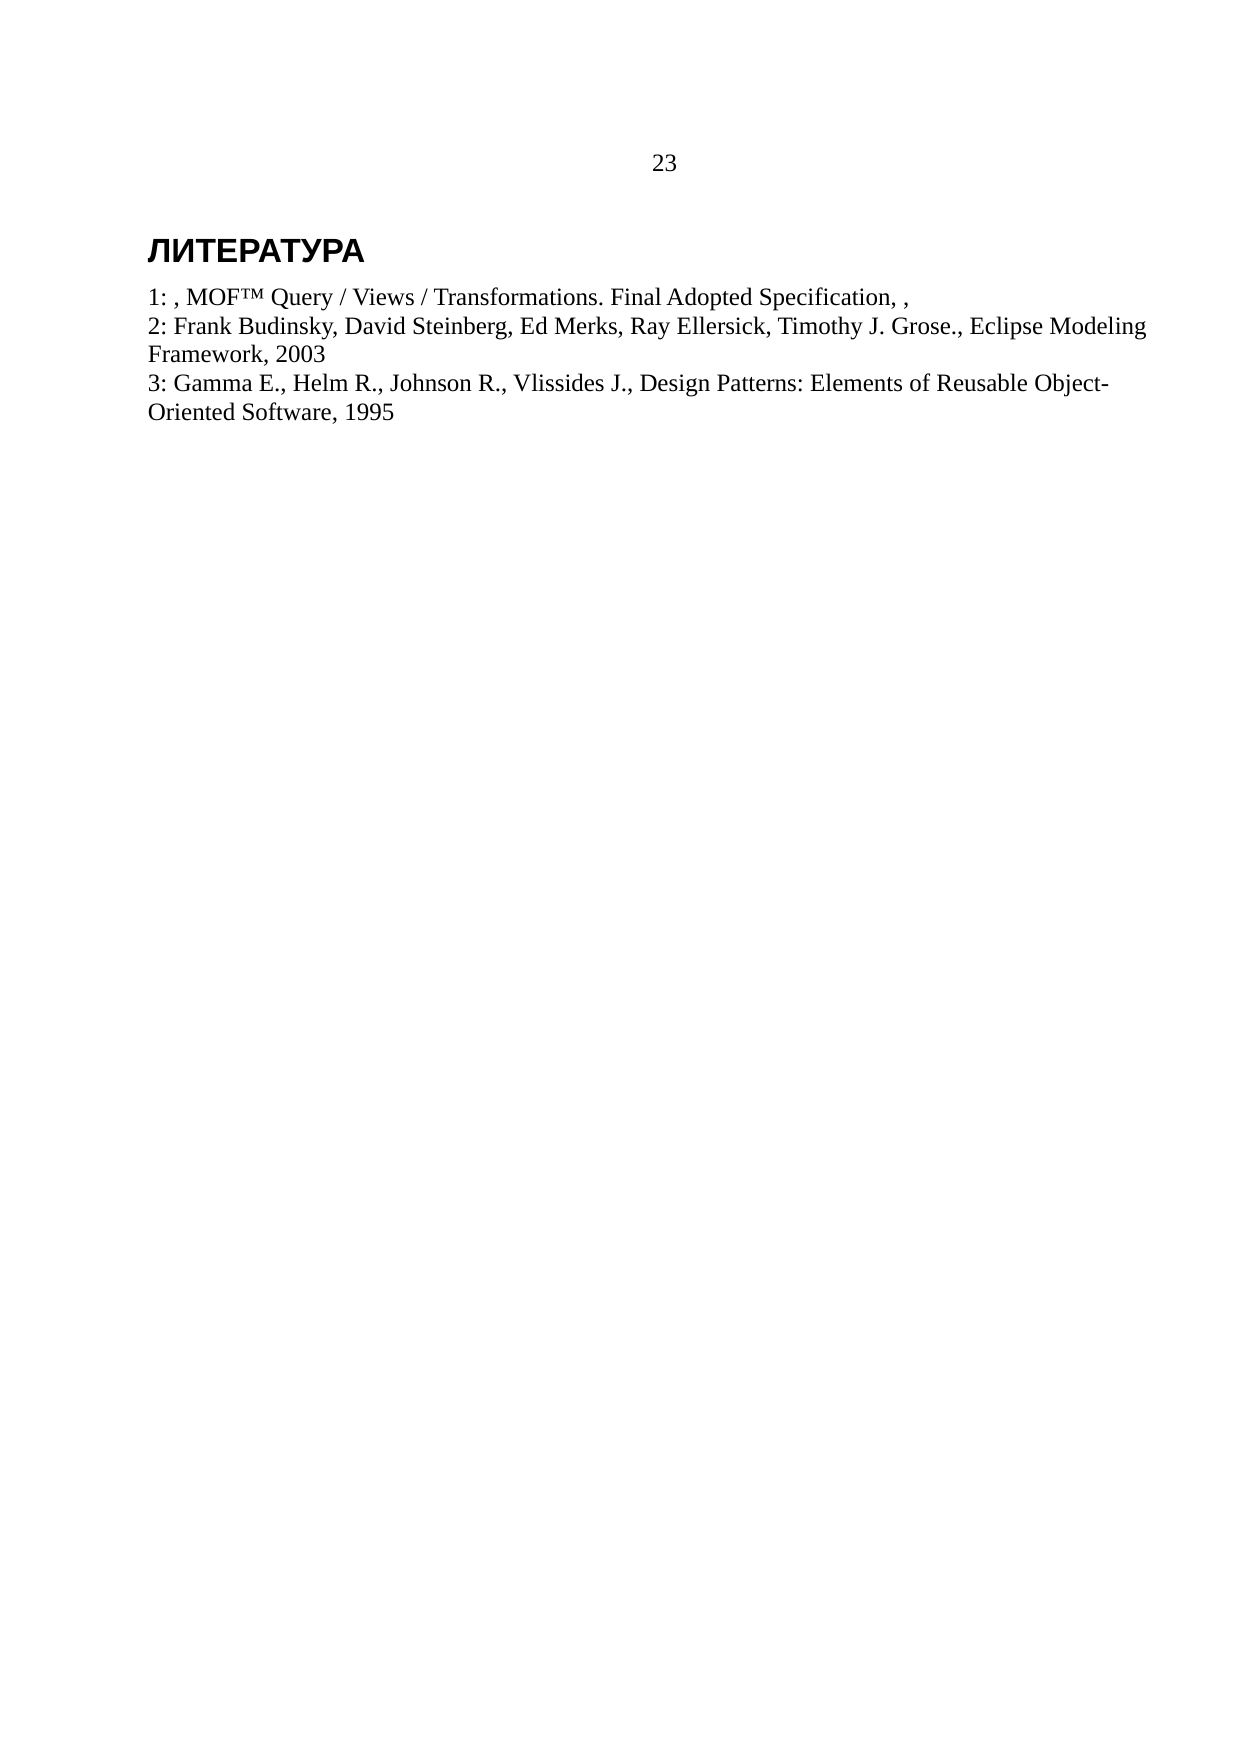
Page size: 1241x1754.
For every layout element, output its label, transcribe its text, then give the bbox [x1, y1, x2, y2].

text 2: Frank Budinsky, David Steinberg, Ed Merks, Ray Ellersick, Timothy J. Grose., Eclipse Modeling Framework, 2003 [148, 311, 1181, 368]
text 1: , MOF™ Query / Views / Transformations. Final Adopted Specification, , [148, 282, 1181, 311]
text 3: Gamma E., Helm R., Johnson R., Vlissides J., Design Patterns: Elements of Reusable Object-Oriented Software, 1995 [148, 368, 1181, 426]
text Литература [148, 231, 1181, 269]
